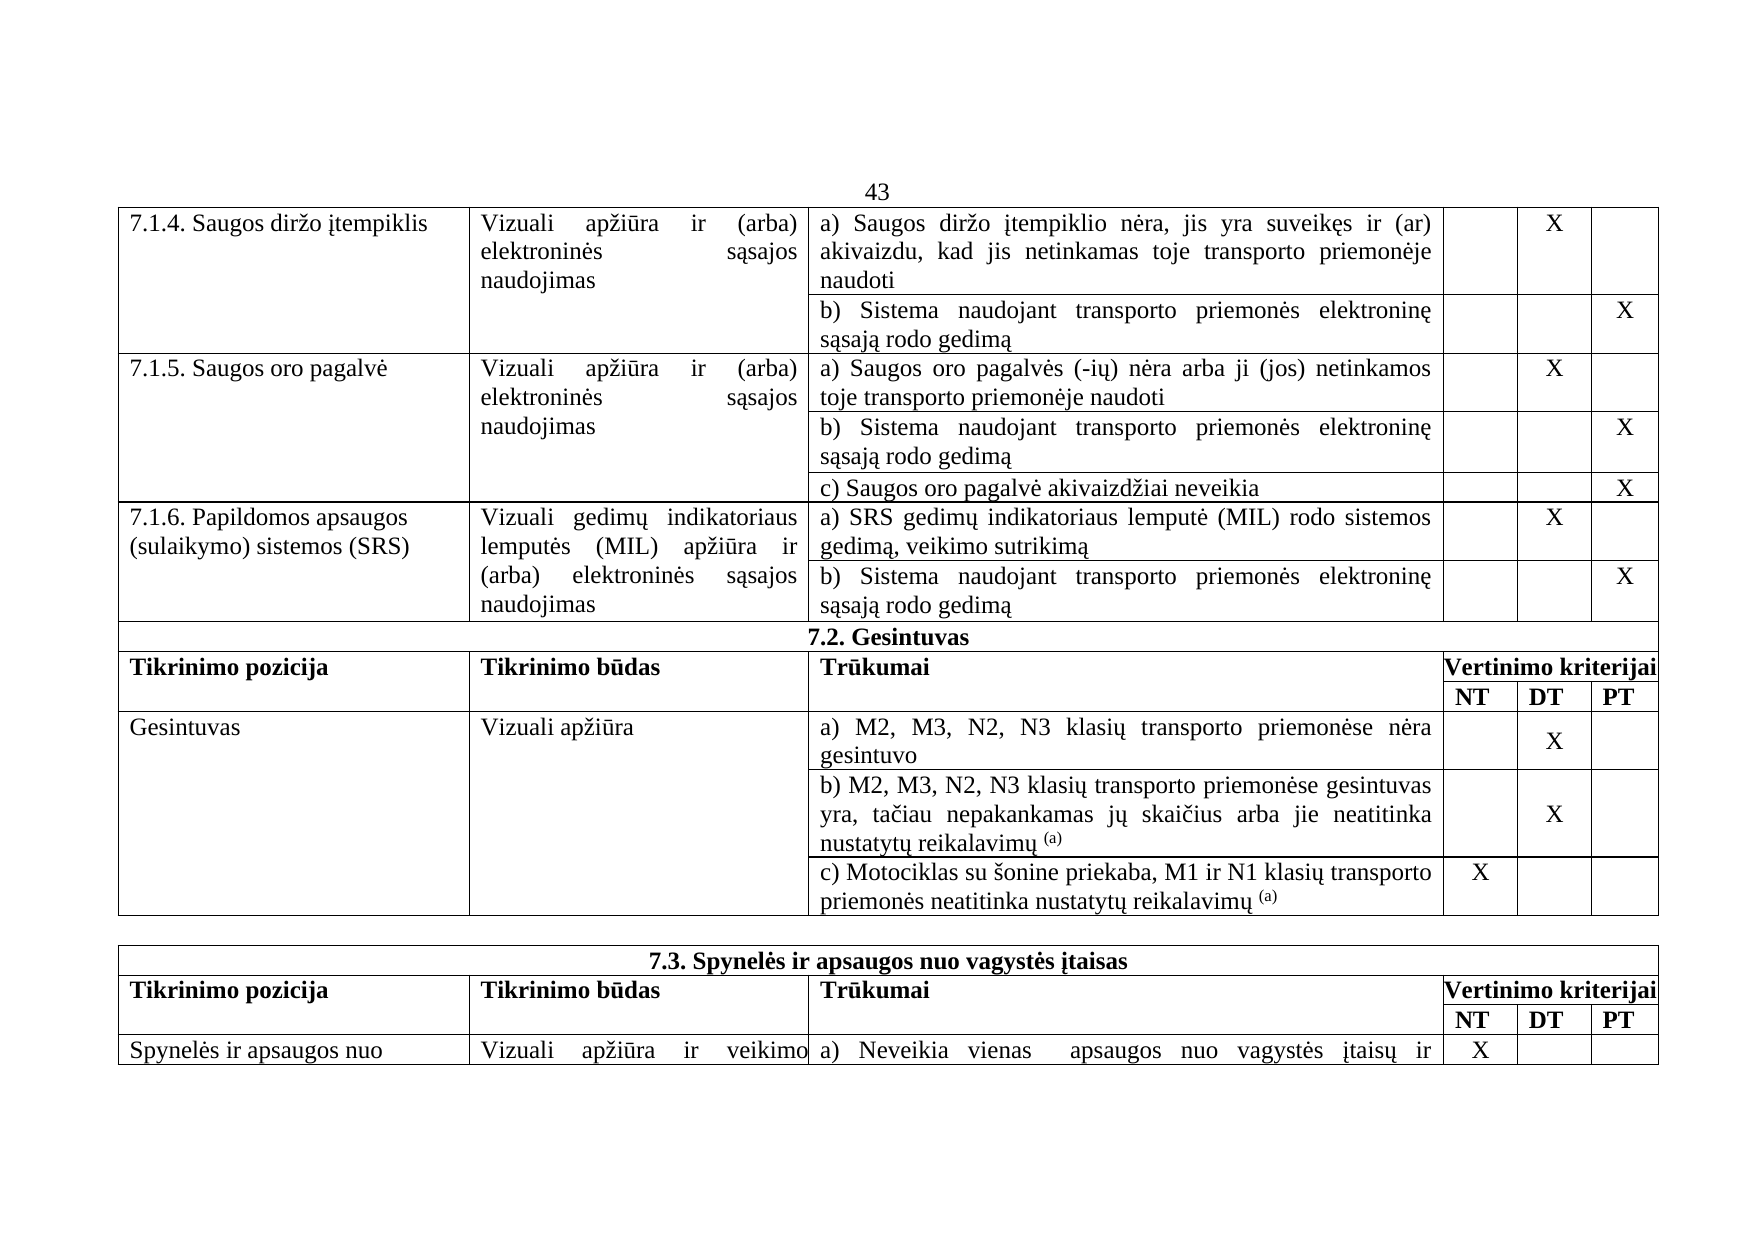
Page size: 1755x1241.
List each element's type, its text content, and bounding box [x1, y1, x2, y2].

table_cell a) Saugos oro pagalvės (-ių) nėra arba ji (jos) netinkamos toje transporto priemonėje naudoti [809, 354, 1443, 411]
table_cell Spynelės ir apsaugos nuo [119, 1035, 469, 1064]
table_cell [1592, 503, 1658, 560]
table_cell a) M2, M3, N2, N3 klasių transporto priemonėse nėra gesintuvo [809, 712, 1443, 769]
table_cell DT [1518, 682, 1591, 711]
table_cell X [1518, 503, 1591, 560]
table_cell b) Sistema naudojant transporto priemonės elektroninę sąsają rodo gedimą [809, 295, 1443, 352]
table_cell Vizuali apžiūra ir (arba) elektroninės sąsajos naudojimas [470, 208, 808, 352]
table_cell Vizuali gedimų indikatoriaus lemputės (MIL) apžiūra ir (arba) elektroninės sąsajos naudojimas [470, 503, 808, 621]
table_cell [1592, 770, 1658, 856]
table_cell [1444, 295, 1517, 352]
table_cell 7.2. Gesintuvas [119, 622, 1658, 651]
table_cell [1592, 354, 1658, 411]
table_cell [1444, 503, 1517, 560]
table_cell [1518, 1035, 1591, 1064]
table_cell Vizuali apžiūra ir (arba) elektroninės sąsajos naudojimas [470, 354, 808, 501]
table_cell a) Neveikia vienas apsaugos nuo vagystės įtaisų ir [809, 1035, 1443, 1064]
table_cell X [1592, 561, 1658, 621]
table_cell Tikrinimo būdas [470, 652, 808, 711]
table_cell [1444, 770, 1517, 856]
table_cell [1518, 295, 1591, 352]
table_cell [1518, 561, 1591, 621]
table_cell [1592, 712, 1658, 769]
table_cell 7.1.5. Saugos oro pagalvė [119, 354, 469, 501]
table_header 7.3. Spynelės ir apsaugos nuo vagystės įtaisas [119, 946, 1658, 974]
table_cell [1444, 473, 1517, 501]
table_cell [1592, 858, 1658, 915]
table_cell c) Motociklas su šonine priekaba, M1 ir N1 klasių transporto priemonės neatitinka nustatytų reikalavimų (a) [809, 858, 1443, 915]
table_cell Trūkumai [809, 976, 1443, 1034]
table_cell Trūkumai [809, 652, 1443, 711]
table_cell Gesintuvas [119, 712, 469, 915]
table_cell X [1518, 712, 1591, 769]
table_cell X [1592, 295, 1658, 352]
table_cell a) SRS gedimų indikatoriaus lemputė (MIL) rodo sistemos gedimą, veikimo sutrikimą [809, 503, 1443, 560]
table_cell Tikrinimo pozicija [119, 652, 469, 711]
table_cell b) Sistema naudojant transporto priemonės elektroninę sąsają rodo gedimą [809, 561, 1443, 621]
table_cell X [1592, 412, 1658, 472]
table_cell X [1444, 1035, 1517, 1064]
table_cell NT [1444, 1005, 1517, 1034]
table_cell PT [1592, 682, 1658, 711]
table_cell [1518, 412, 1591, 472]
table_cell b) Sistema naudojant transporto priemonės elektroninę sąsają rodo gedimą [809, 412, 1443, 472]
table_cell PT [1592, 1005, 1658, 1034]
table_cell [1444, 412, 1517, 472]
table_cell X [1518, 354, 1591, 411]
table_cell X [1518, 770, 1591, 856]
table_cell [1592, 208, 1658, 294]
table_cell [1518, 858, 1591, 915]
table_cell DT [1518, 1005, 1591, 1034]
table_cell Vertinimo kriterijai [1444, 976, 1658, 1004]
table_cell Vizuali apžiūra ir veikimo [470, 1035, 808, 1064]
table_cell a) Saugos diržo įtempiklio nėra, jis yra suveikęs ir (ar) akivaizdu, kad jis netinkamas toje transporto priemonėje naudoti [809, 208, 1443, 294]
table_cell NT [1444, 682, 1517, 711]
table_cell X [1444, 858, 1517, 915]
table_cell 7.1.6. Papildomos apsaugos (sulaikymo) sistemos (SRS) [119, 503, 469, 621]
table_cell 7.1.4. Saugos diržo įtempiklis [119, 208, 469, 352]
table_cell [1444, 208, 1517, 294]
table_cell [1444, 354, 1517, 411]
table_cell [1518, 473, 1591, 501]
table_cell [1444, 561, 1517, 621]
table_cell [1592, 1035, 1658, 1064]
table_cell b) M2, M3, N2, N3 klasių transporto priemonėse gesintuvas yra, tačiau nepakankamas jų skaičius arba jie neatitinka nustatytų reikalavimų (a) [809, 770, 1443, 856]
table_cell Vizuali apžiūra [470, 712, 808, 915]
table_cell c) Saugos oro pagalvė akivaizdžiai neveikia [809, 473, 1443, 501]
table_cell Tikrinimo būdas [470, 976, 808, 1034]
table_cell [1444, 712, 1517, 769]
table_cell Tikrinimo pozicija [119, 976, 469, 1034]
table_cell Vertinimo kriterijai [1444, 652, 1658, 681]
table_cell X [1518, 208, 1591, 294]
table_cell X [1592, 473, 1658, 501]
